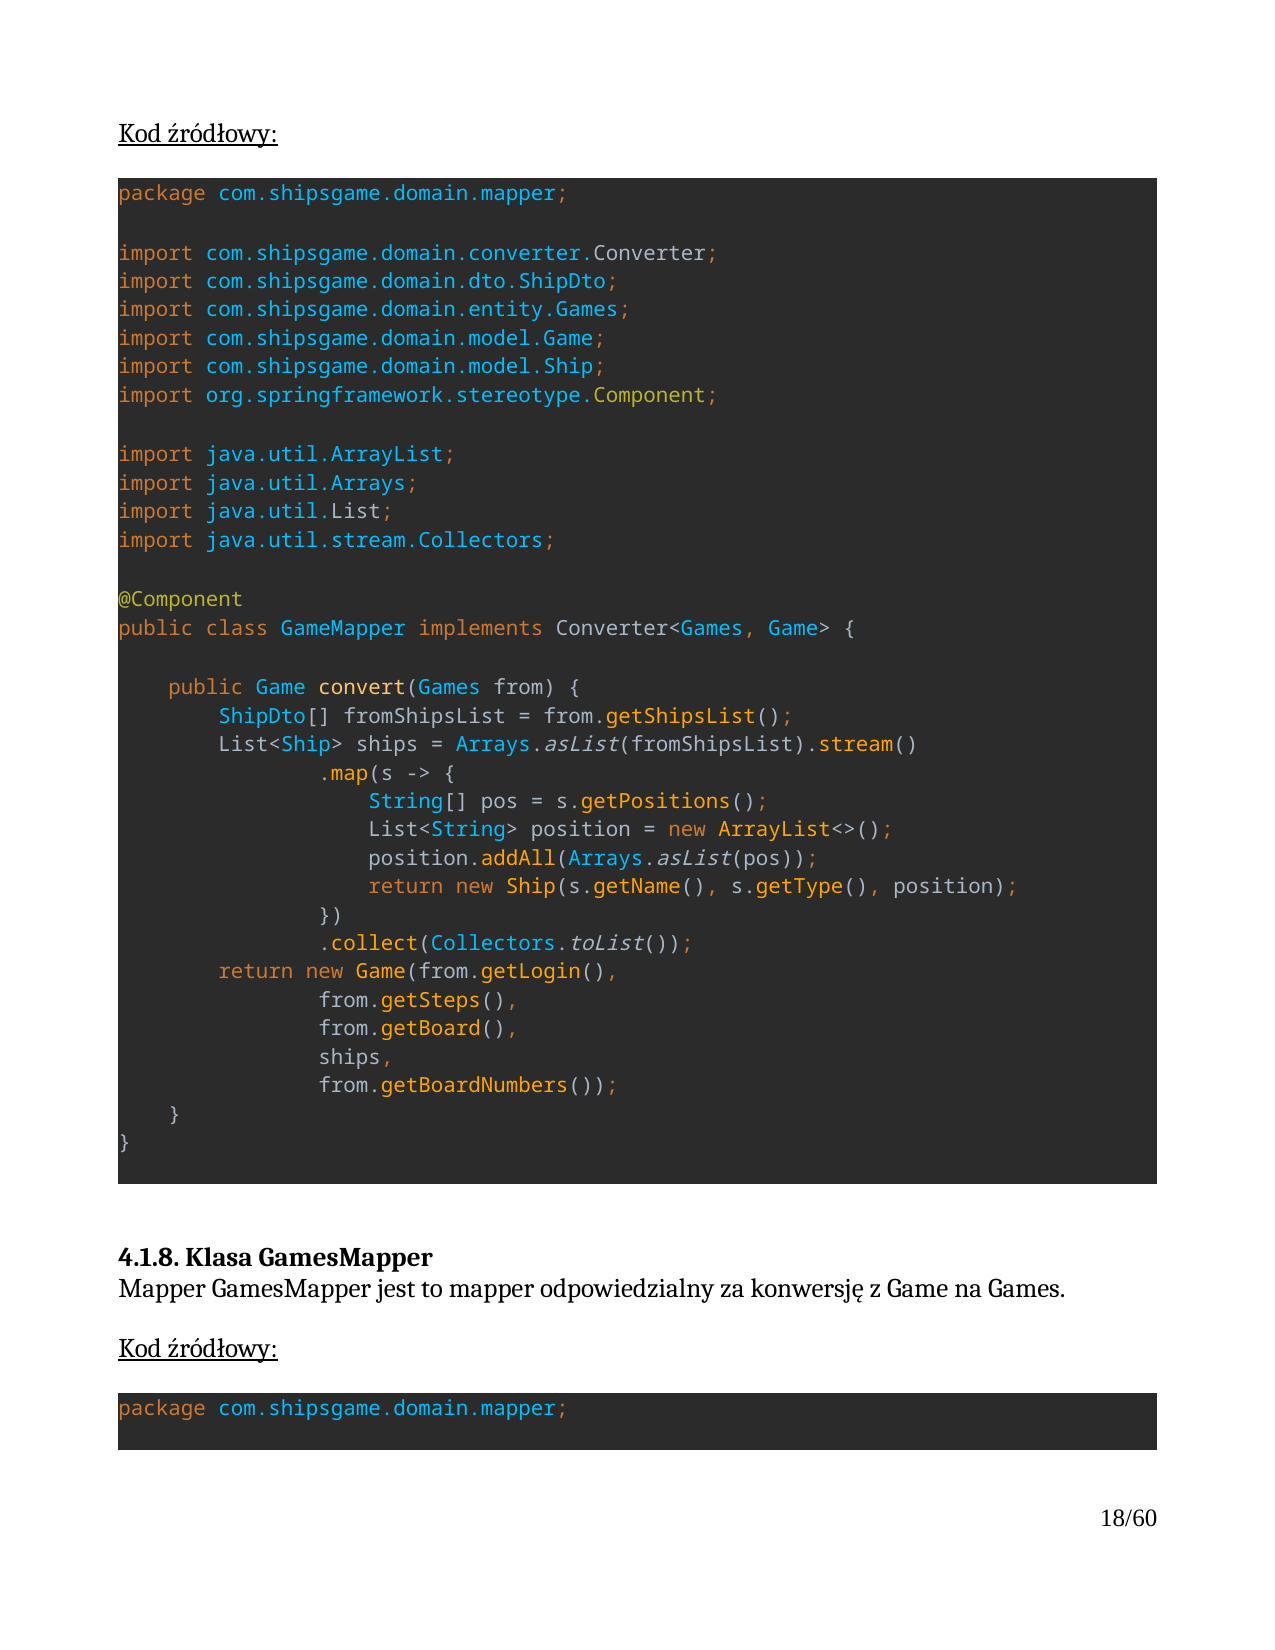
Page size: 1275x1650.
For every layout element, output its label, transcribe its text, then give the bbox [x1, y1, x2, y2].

text Mapper GamesMapper jest to mapper odpowiedzialny za konwersję z Game na Games. [118, 1273, 1157, 1304]
text 4.1.8. Klasa GamesMapper [118, 1242, 1157, 1273]
text Kod źródłowy: [118, 1333, 1157, 1364]
text package com.shipsgame.domain.mapper; [118, 1393, 1157, 1450]
text package com.shipsgame.domain.mapper; import com.shipsgame.domain.converter.Converter; import com.shipsgame.domain.dto.ShipDto; import com.shipsgame.domain.entity.Games; import com.shipsgame.domain.model.Game; import com.shipsgame.domain.model.Ship; import org.springframework.stereotype.Component; import java.util.ArrayList; import java.util.Arrays; import java.util.List; import java.util.stream.Collectors; @Component public class GameMapper implements Converter<Games, Game> { public Game convert(Games from) { ShipDto[] fromShipsList = from.getShipsList(); List<Ship> ships = Arrays.asList(fromShipsList).stream() .map(s -> { String[] pos = s.getPositions(); List<String> position = new ArrayList<>(); position.addAll(Arrays.asList(pos)); return new Ship(s.getName(), s.getType(), position); }) .collect(Collectors.toList()); return new Game(from.getLogin(), from.getSteps(), from.getBoard(), ships, from.getBoardNumbers()); } } [118, 178, 1157, 1184]
text Kod źródłowy: [118, 118, 1157, 149]
